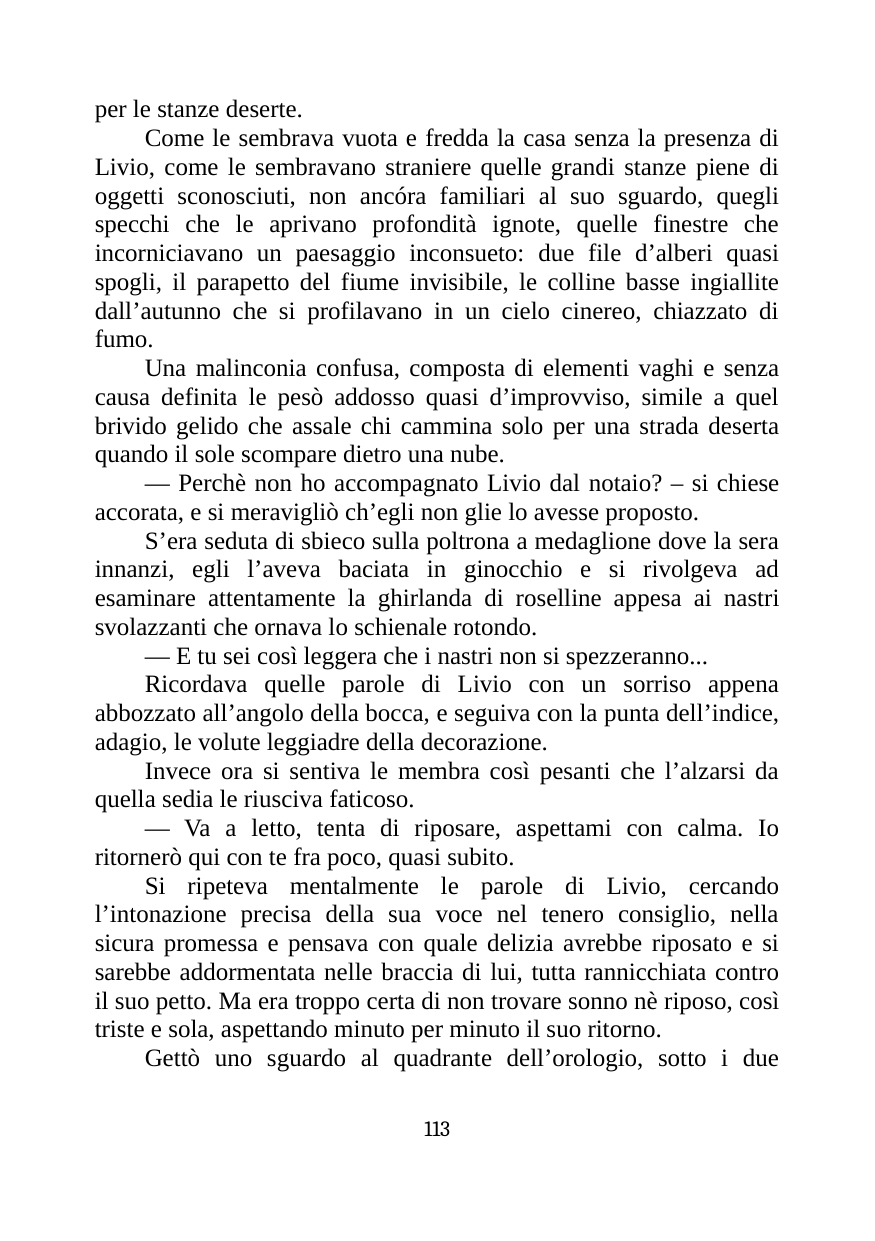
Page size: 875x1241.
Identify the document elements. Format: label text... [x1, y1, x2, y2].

text Gettò uno sguardo al quadrante dell’orologio, sotto i due [94, 1043, 779, 1072]
text Come le sembrava vuota e fredda la casa senza la presenza di Livio, come le sembravano straniere quelle grandi stanze piene di oggetti sconosciuti, non ancóra familiari al suo sguardo, quegli specchi che le aprivano profondità ignote, quelle finestre che incorniciavano un paesaggio inconsueto: due file d’alberi quasi spogli, il parapetto del fiume invisibile, le colline basse ingiallite dall’autunno che si profilavano in un cielo cinereo, chiazzato di fumo. [94, 123, 779, 353]
text — E tu sei così leggera che i nastri non si spezzeranno... [94, 641, 779, 669]
text Si ripeteva mentalmente le parole di Livio, cercando l’intonazione precisa della sua voce nel tenero consiglio, nella sicura promessa e pensava con quale delizia avrebbe riposato e si sarebbe addormentata nelle braccia di lui, tutta rannicchiata contro il suo petto. Ma era troppo certa di non trovare sonno nè riposo, così triste e sola, aspettando minuto per minuto il suo ritorno. [94, 871, 779, 1043]
text — Va a letto, tenta di riposare, aspettami con calma. Io ritornerò qui con te fra poco, quasi subito. [94, 813, 779, 871]
text Invece ora si sentiva le membra così pesanti che l’alzarsi da quella sedia le riusciva faticoso. [94, 756, 779, 813]
text Una malinconia confusa, composta di elementi vaghi e senza causa definita le pesò addosso quasi d’improvviso, simile a quel brivido gelido che assale chi cammina solo per una strada deserta quando il sole scompare dietro una nube. [94, 353, 779, 468]
text S’era seduta di sbieco sulla poltrona a medaglione dove la sera innanzi, egli l’aveva baciata in ginocchio e si rivolgeva ad esaminare attentamente la ghirlanda di roselline appesa ai nastri svolazzanti che ornava lo schienale rotondo. [94, 526, 779, 641]
text — Perchè non ho accompagnato Livio dal notaio? – si chiese accorata, e si meravigliò ch’egli non glie lo avesse proposto. [94, 468, 779, 526]
text per le stanze deserte. [94, 94, 779, 123]
text Ricordava quelle parole di Livio con un sorriso appena abbozzato all’angolo della bocca, e seguiva con la punta dell’indice, adagio, le volute leggiadre della decorazione. [94, 669, 779, 756]
